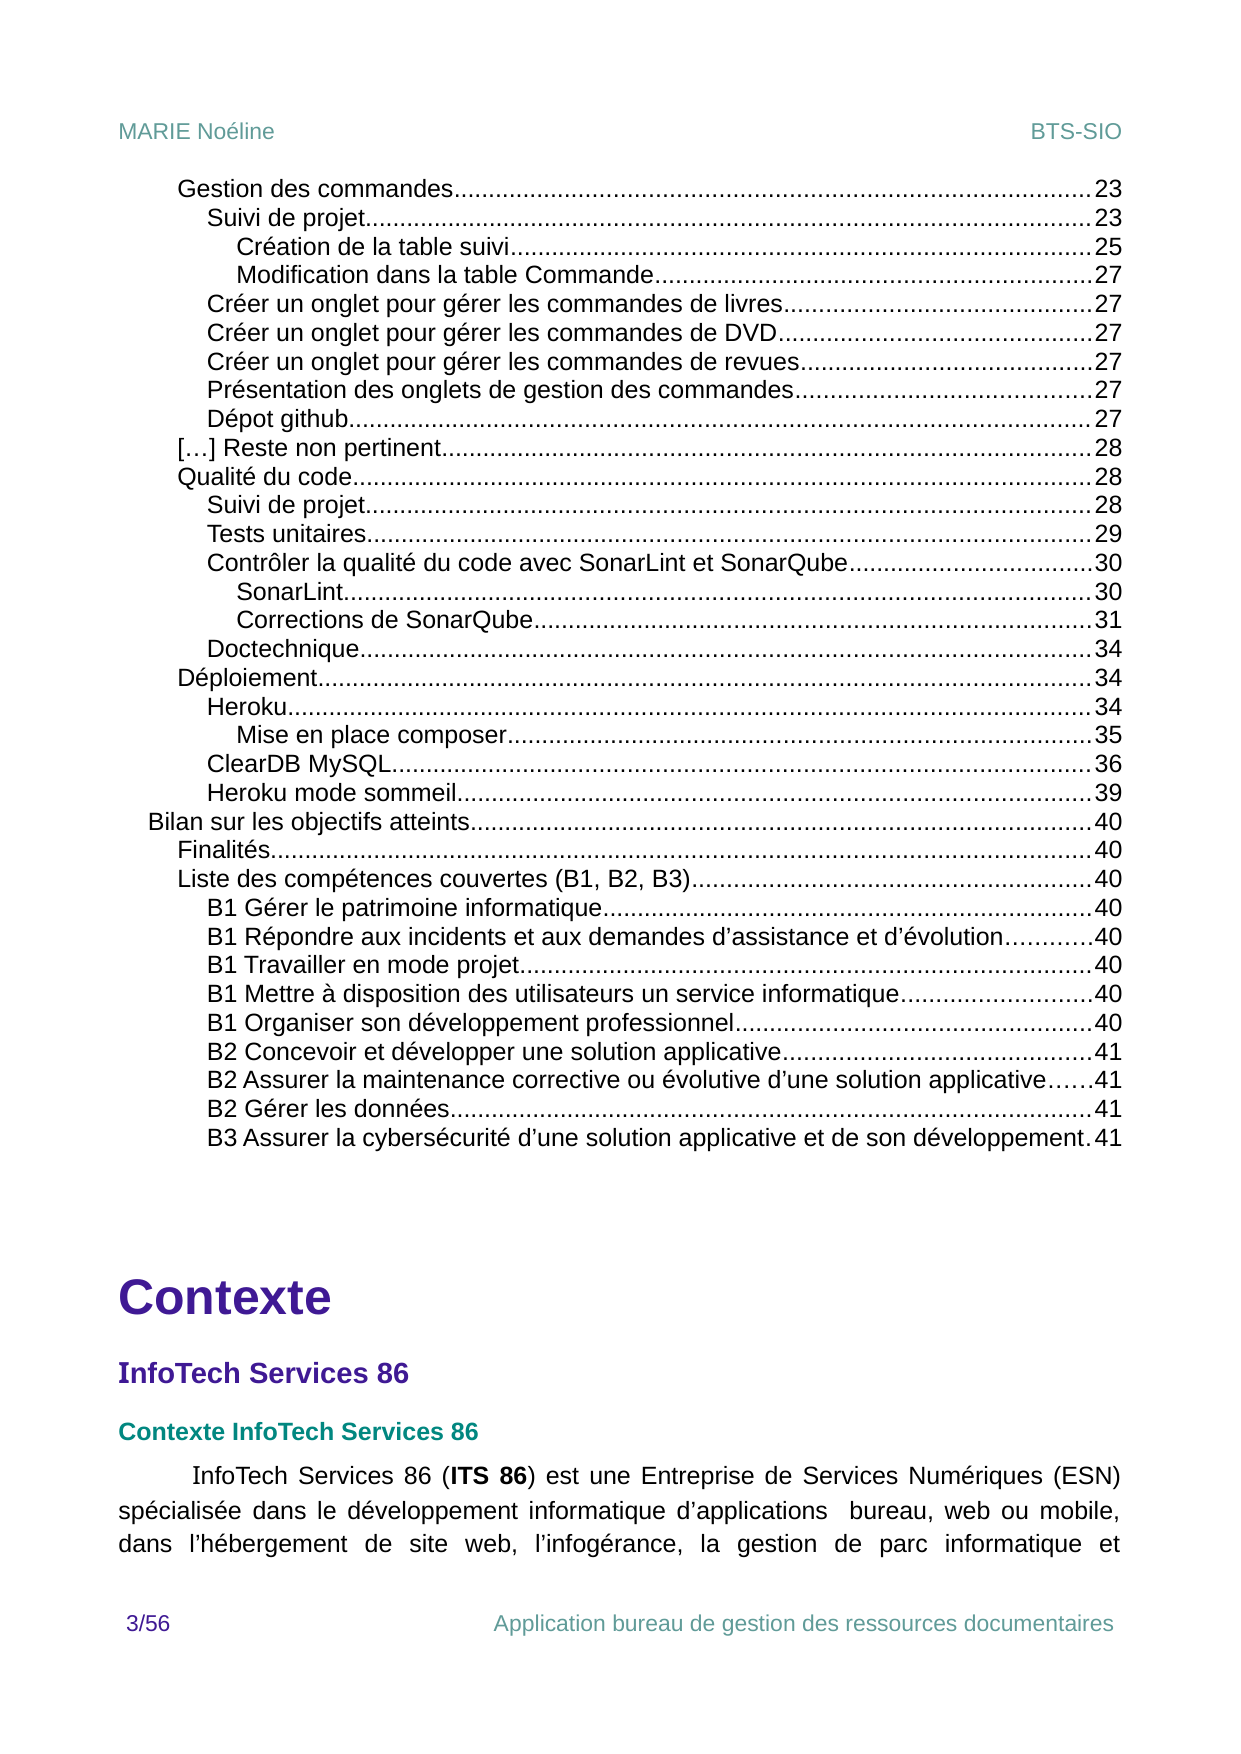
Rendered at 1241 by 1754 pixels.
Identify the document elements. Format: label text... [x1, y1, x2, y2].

text Corrections de SonarQube 31 [236, 605, 1122, 634]
text Création de la table suivi 25 [236, 231, 1122, 260]
text Heroku 34 [207, 691, 1122, 720]
text […] Reste non pertinent 28 [177, 433, 1122, 461]
text Suivi de projet 28 [207, 490, 1122, 519]
subtitle InfoTech Services 86 [118, 1352, 1122, 1392]
text Mise en place composer 35 [236, 720, 1122, 749]
text Créer un onglet pour gérer les commandes de revues 27 [207, 346, 1122, 375]
subtitle Contexte [118, 1267, 1122, 1325]
text B2 Concevoir et développer une solution applicative 41 [207, 1036, 1122, 1065]
text B2 Assurer la maintenance corrective ou évolutive d’une solution applicative 41 [207, 1065, 1122, 1094]
text Bilan sur les objectifs atteints 40 [148, 806, 1122, 835]
text InfoTech Services 86 (ITS 86) est une Entreprise de Services Numériques (ESN) spécialisée dans le développement informatique d’applications bureau, web ou mobile, dans l’hébergement de site web, l’infogérance, la gestion de parc informatique et [118, 1458, 1122, 1558]
text Contrôler la qualité du code avec SonarLint et SonarQube 30 [207, 548, 1122, 576]
text Dépot github 27 [207, 404, 1122, 433]
text Suivi de projet 23 [207, 203, 1122, 231]
text Tests unitaires 29 [207, 519, 1122, 548]
text SonarLint 30 [236, 576, 1122, 605]
text B1 Gérer le patrimoine informatique 40 [207, 893, 1122, 921]
text Qualité du code 28 [177, 461, 1122, 490]
text Finalités 40 [177, 835, 1122, 864]
text B1 Répondre aux incidents et aux demandes d’assistance et d’évolution 40 [207, 921, 1122, 950]
text Liste des compétences couvertes (B1, B2, B3) 40 [177, 864, 1122, 893]
text B3 Assurer la cybersécurité d’une solution applicative et de son développement 41 [207, 1123, 1122, 1151]
text Présentation des onglets de gestion des commandes 27 [207, 375, 1122, 404]
text Heroku mode sommeil 39 [207, 778, 1122, 806]
text Doctechnique 34 [207, 634, 1122, 663]
text ClearDB MySQL 36 [207, 749, 1122, 778]
text Créer un onglet pour gérer les commandes de DVD 27 [207, 318, 1122, 346]
text Gestion des commandes 23 [177, 174, 1122, 203]
text Déploiement 34 [177, 663, 1122, 691]
text Créer un onglet pour gérer les commandes de livres 27 [207, 289, 1122, 318]
text B1 Organiser son développement professionnel 40 [207, 1008, 1122, 1036]
text B2 Gérer les données 41 [207, 1094, 1122, 1123]
subtitle Contexte InfoTech Services 86 [118, 1417, 1122, 1446]
text Modification dans la table Commande 27 [236, 260, 1122, 289]
text B1 Travailler en mode projet 40 [207, 950, 1122, 979]
text B1 Mettre à disposition des utilisateurs un service informatique 40 [207, 979, 1122, 1008]
